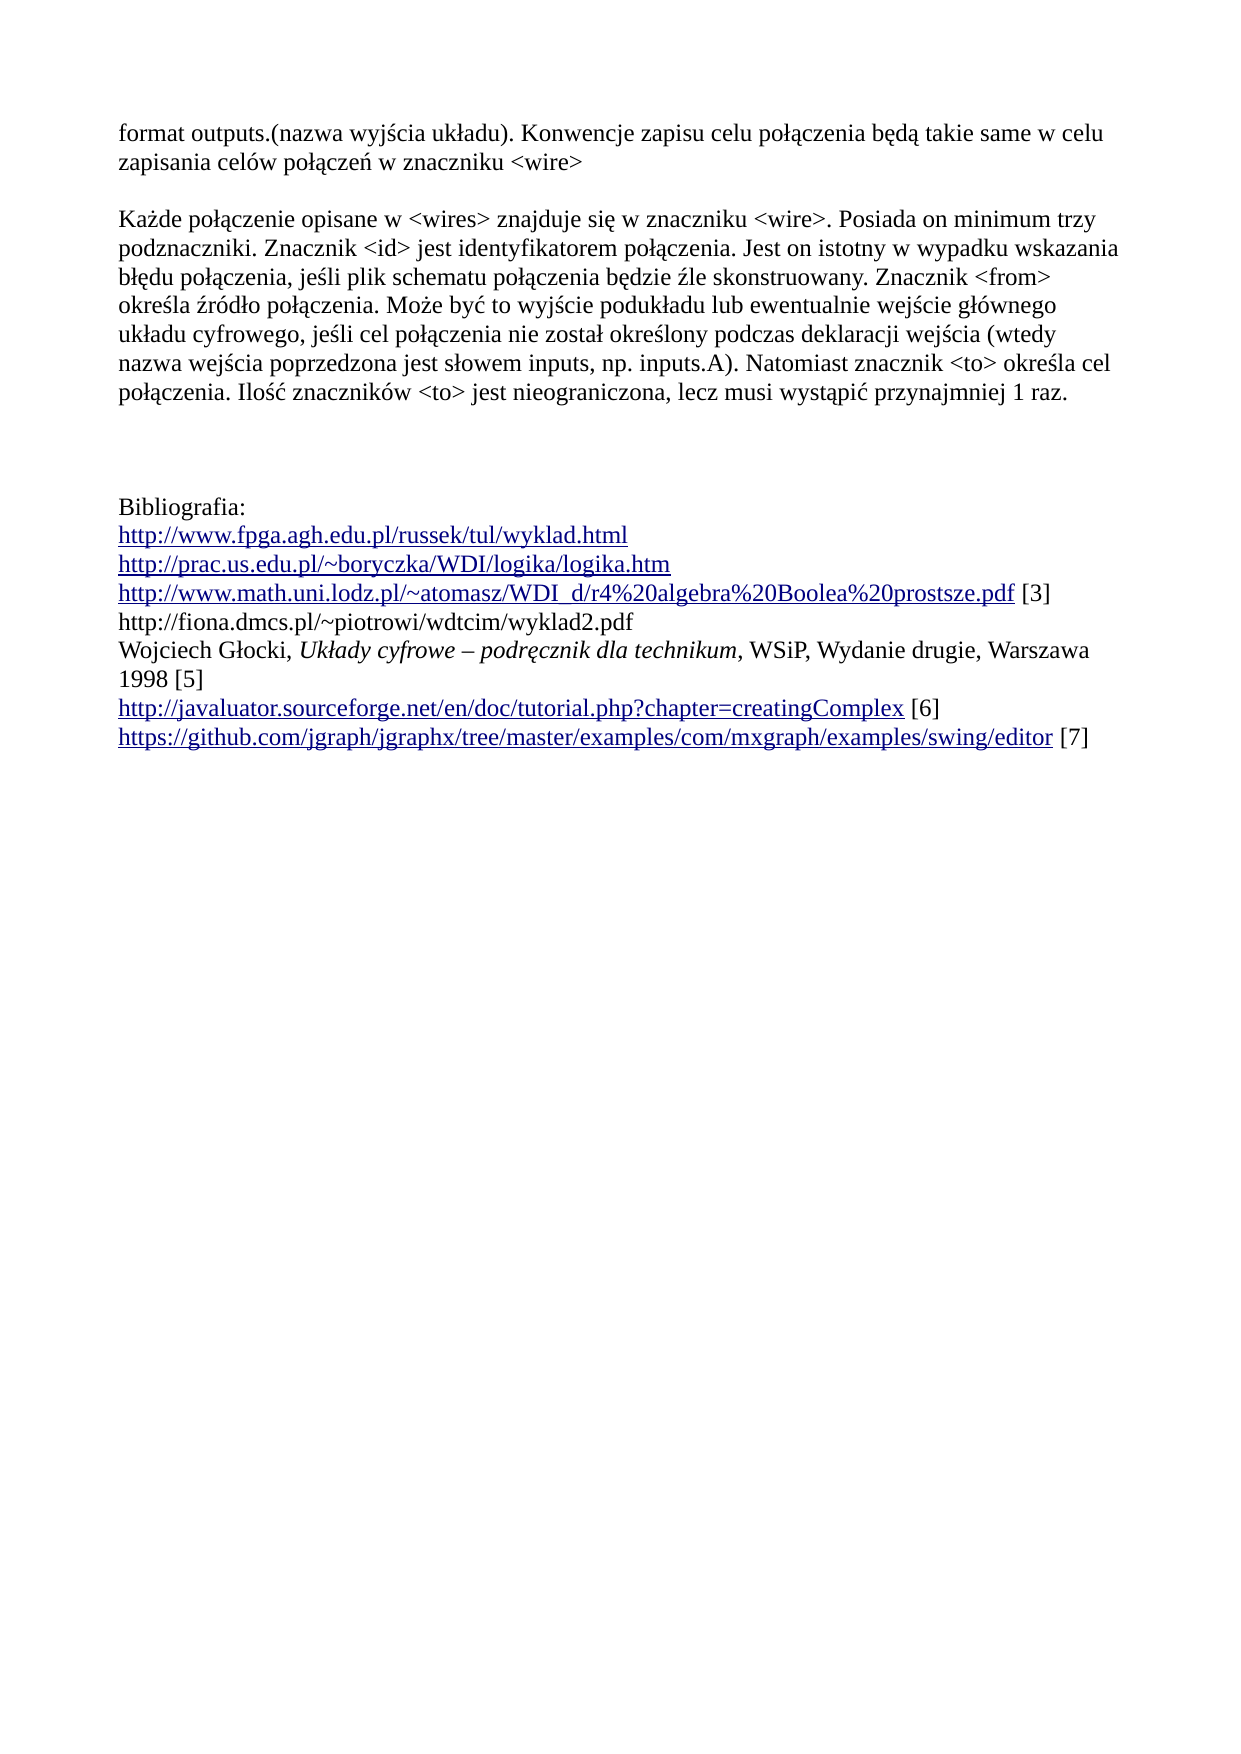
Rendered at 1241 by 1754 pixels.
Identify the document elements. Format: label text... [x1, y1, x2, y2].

text http://prac.us.edu.pl/~boryczka/WDI/logika/logika.htm [118, 549, 1122, 578]
text http://www.fpga.agh.edu.pl/russek/tul/wyklad.html [118, 521, 1122, 549]
text format outputs.(nazwa wyjścia układu). Konwencje zapisu celu połączenia będą takie same w celu zapisania celów połączeń w znaczniku <wire> [118, 118, 1122, 176]
text http://fiona.dmcs.pl/~piotrowi/wdtcim/wyklad2.pdf [118, 607, 1122, 636]
text Bibliografia: [118, 492, 1122, 521]
text http://www.math.uni.lodz.pl/~atomasz/WDI_d/r4%20algebra%20Boolea%20prostsze.pdf [3] [118, 578, 1122, 607]
text http://javaluator.sourceforge.net/en/doc/tutorial.php?chapter=creatingComplex [6] [118, 693, 1122, 722]
text https://github.com/jgraph/jgraphx/tree/master/examples/com/mxgraph/examples/swing/editor [7] [118, 722, 1122, 751]
text Każde połączenie opisane w <wires> znajduje się w znaczniku <wire>. Posiada on minimum trzy podznaczniki. Znacznik <id> jest identyfikatorem połączenia. Jest on istotny w wypadku wskazania błędu połączenia, jeśli plik schematu połączenia będzie źle skonstruowany. Znacznik <from> określa źródło połączenia. Może być to wyjście podukładu lub ewentualnie wejście głównego układu cyfrowego, jeśli cel połączenia nie został określony podczas deklaracji wejścia (wtedy nazwa wejścia poprzedzona jest słowem inputs, np. inputs.A). Natomiast znacznik <to> określa cel połączenia. Ilość znaczników <to> jest nieograniczona, lecz musi wystąpić przynajmniej 1 raz. [118, 204, 1122, 406]
text Wojciech Głocki, Układy cyfrowe – podręcznik dla technikum, WSiP, Wydanie drugie, Warszawa 1998 [5] [118, 636, 1122, 693]
